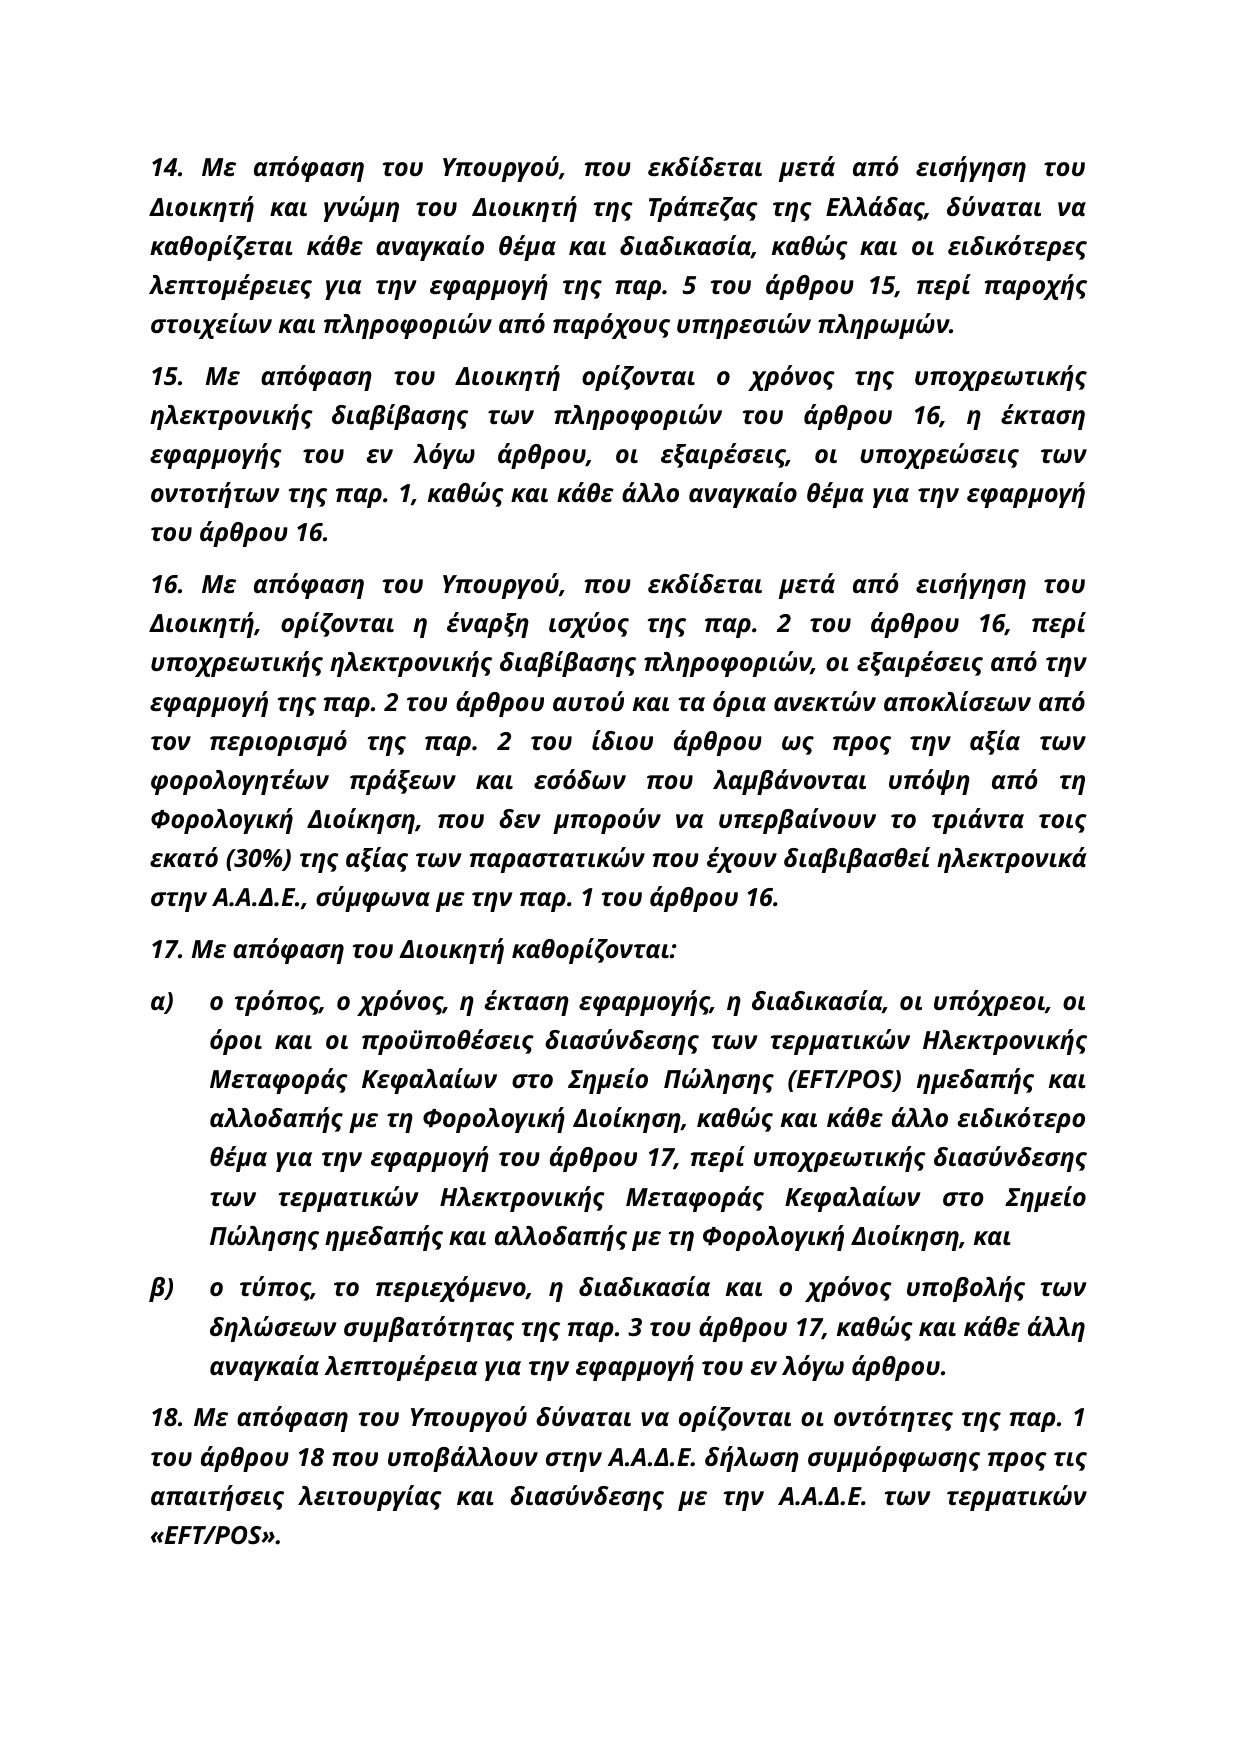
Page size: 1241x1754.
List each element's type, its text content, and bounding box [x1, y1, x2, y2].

text 14. Με απόφαση του Υπουργού, που εκδίδεται μετά από εισήγηση του Διοικητή και γνώμη του Διοικητή της Τράπεζας της Ελλάδας, δύναται να καθορίζεται κάθε αναγκαίο θέμα και διαδικασία, καθώς και οι ειδικότερες λεπτομέρειες για την εφαρμογή της παρ. 5 του άρθρου 15, περί παροχής στοιχείων και πληροφοριών από παρόχους υπηρεσιών πληρωμών. [150, 150, 1090, 341]
list α) ο τρόπος, ο χρόνος, η έκταση εφαρμογής, η διαδικασία, οι υπόχρεοι, οι όροι και οι προϋποθέσεις διασύνδεσης των τερματικών Ηλεκτρονικής Μεταφοράς Κεφαλαίων στο Σημείο Πώλησης (EFT/POS) ημεδαπής και αλλοδαπής με τη Φορολογική Διοίκηση, καθώς και κάθε άλλο ειδικότερο θέμα για την εφαρμογή του άρθρου 17, περί υποχρεωτικής διασύνδεσης των τερματικών Ηλεκτρονικής Μεταφοράς Κεφαλαίων στο Σημείο Πώλησης ημεδαπής και αλλοδαπής με τη Φορολογική Διοίκηση, και [150, 983, 1090, 1252]
text 17. Με απόφαση του Διοικητή καθορίζονται: [150, 932, 1090, 966]
text 15. Με απόφαση του Διοικητή ορίζονται ο χρόνος της υποχρεωτικής ηλεκτρονικής διαβίβασης των πληροφοριών του άρθρου 16, η έκταση εφαρμογής του εν λόγω άρθρου, οι εξαιρέσεις, οι υποχρεώσεις των οντοτήτων της παρ. 1, καθώς και κάθε άλλο αναγκαίο θέμα για την εφαρμογή του άρθρου 16. [150, 358, 1090, 549]
list β) ο τύπος, το περιεχόμενο, η διαδικασία και ο χρόνος υποβολής των δηλώσεων συμβατότητας της παρ. 3 του άρθρου 17, καθώς και κάθε άλλη αναγκαία λεπτομέρεια για την εφαρμογή του εν λόγω άρθρου. [150, 1270, 1090, 1382]
text 18. Με απόφαση του Υπουργού δύναται να ορίζονται οι οντότητες της παρ. 1 του άρθρου 18 που υποβάλλουν στην Α.Α.Δ.Ε. δήλωση συμμόρφωσης προς τις απαιτήσεις λειτουργίας και διασύνδεσης με την Α.Α.Δ.Ε. των τερματικών «EFT/POS». [150, 1400, 1090, 1552]
text 16. Με απόφαση του Υπουργού, που εκδίδεται μετά από εισήγηση του Διοικητή, ορίζονται η έναρξη ισχύος της παρ. 2 του άρθρου 16, περί υποχρεωτικής ηλεκτρονικής διαβίβασης πληροφοριών, οι εξαιρέσεις από την εφαρμογή της παρ. 2 του άρθρου αυτού και τα όρια ανεκτών αποκλίσεων από τον περιορισμό της παρ. 2 του ίδιου άρθρου ως προς την αξία των φορολογητέων πράξεων και εσόδων που λαμβάνονται υπόψη από τη Φορολογική Διοίκηση, που δεν μπορούν να υπερβαίνουν το τριάντα τοις εκατό (30%) της αξίας των παραστατικών που έχουν διαβιβασθεί ηλεκτρονικά στην Α.Α.Δ.Ε., σύμφωνα με την παρ. 1 του άρθρου 16. [150, 567, 1090, 914]
